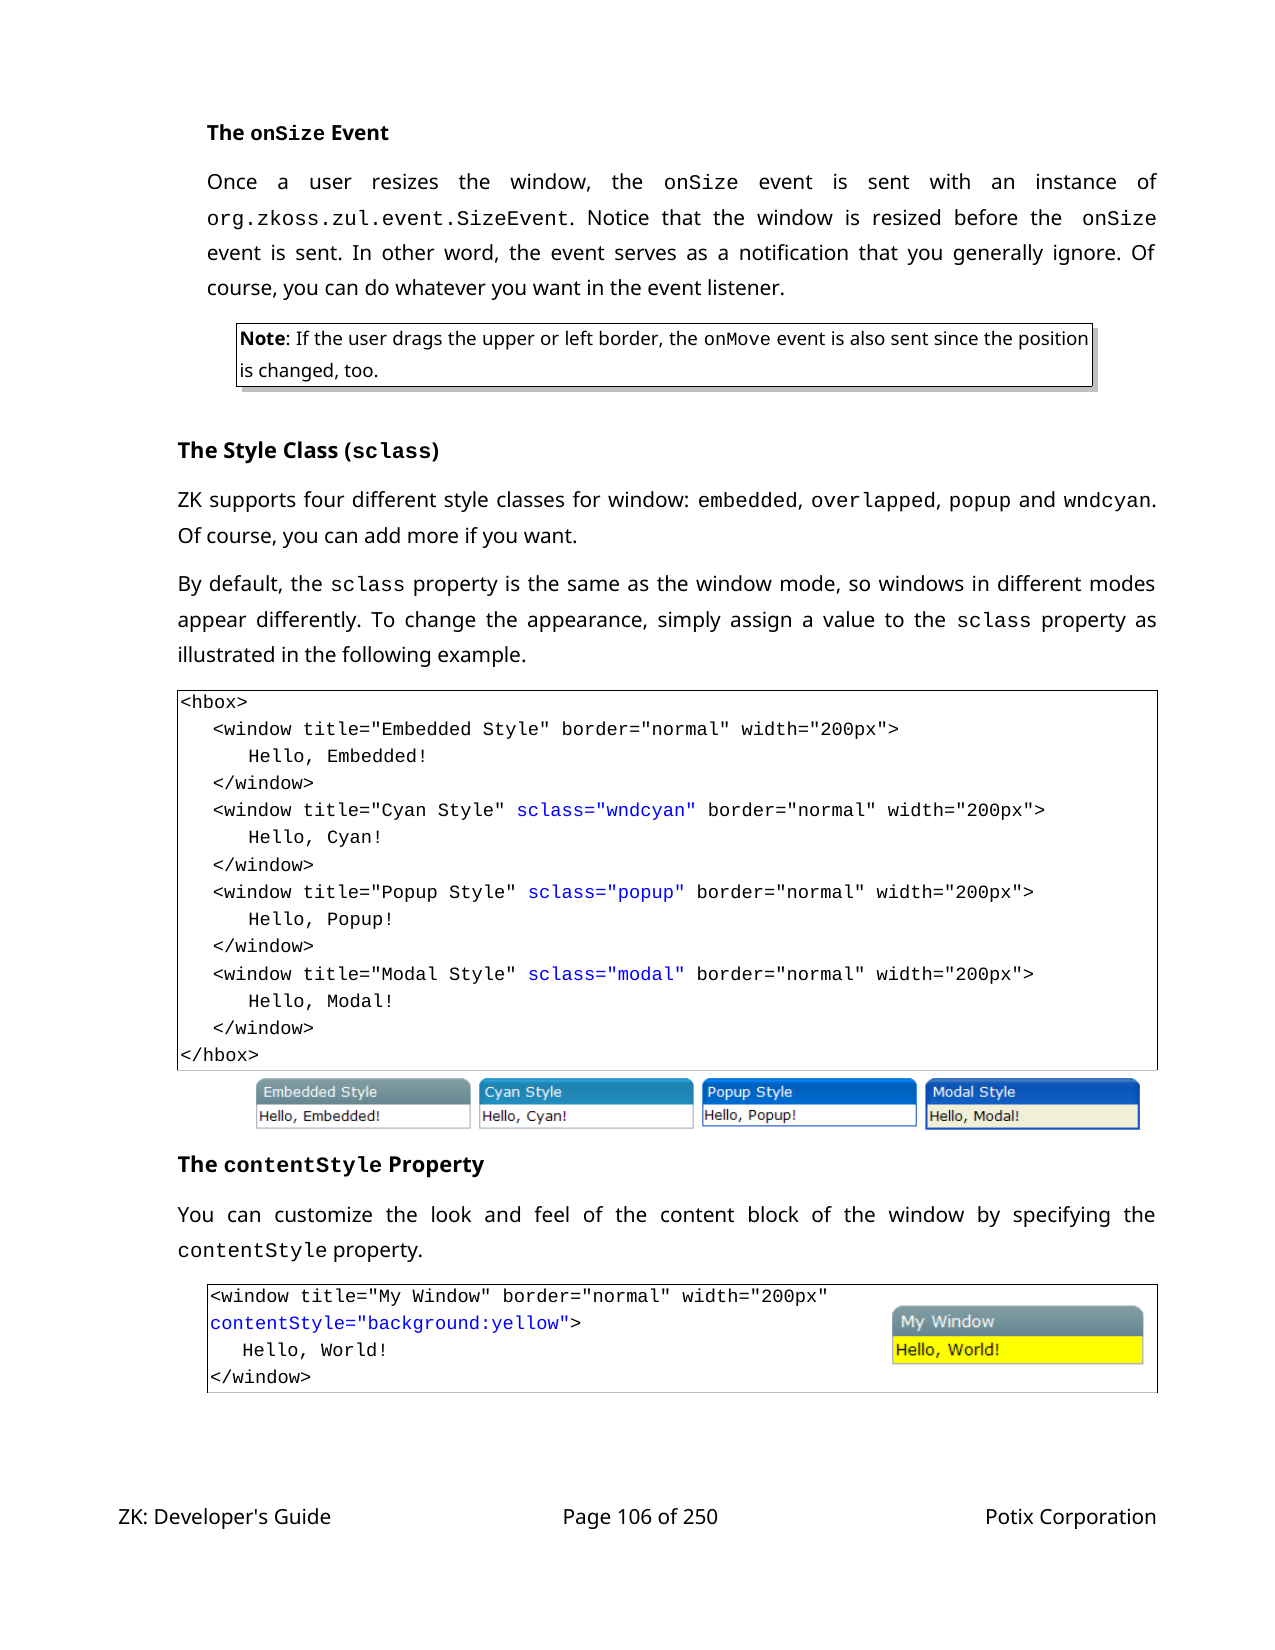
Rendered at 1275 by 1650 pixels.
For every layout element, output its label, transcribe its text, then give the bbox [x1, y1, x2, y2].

text <hbox> [178, 691, 1157, 714]
text </window> [208, 1365, 1157, 1392]
text Note: If the user drags the upper or left border, the onMove event is also sent since the position is changed, too. [237, 324, 1092, 386]
text [1145, 1338, 1157, 1362]
text </hbox> [178, 1043, 1157, 1070]
text Once a user resizes the window, the onSize event is sent with an instance of org.zkoss.zul.event.SizeEvent. Notice that the window is resized before the onSize event is sent. In other word, the event serves as a notification that you generally ignore. Of course, you can do whatever you want in the event listener. [207, 167, 1157, 302]
text <window title="Embedded Style" border="normal" width="200px"> [178, 717, 1157, 741]
text <window title="Modal Style" sclass="modal" border="normal" width="200px"> [178, 961, 1157, 986]
text </window> [178, 771, 1157, 795]
picture [255, 1077, 1141, 1132]
text <window title="Popup Style" sclass="popup" border="normal" width="200px"> [178, 880, 1157, 904]
subtitle The contentStyle Property [177, 1113, 1157, 1179]
text Hello, Modal! [178, 988, 1157, 1013]
subtitle The onSize Event [207, 118, 1157, 147]
text You can customize the look and feel of the content block of the window by specifying the contentStyle property. [177, 1200, 1157, 1264]
picture [891, 1303, 1145, 1367]
subtitle The Style Class (sclass) [177, 434, 1157, 464]
text By default, the sclass property is the same as the window mode, so windows in different modes appear differently. To change the appearance, simply assign a value to the sclass property as illustrated in the following example. [177, 569, 1157, 669]
text </window> [178, 934, 1157, 958]
text </window> [178, 1016, 1157, 1040]
text <window title="My Window" border="normal" width="200px" contentStyle="background:yellow"> [208, 1285, 1157, 1335]
text </window> [178, 853, 1157, 877]
text ZK supports four different style classes for window: embedded, overlapped, popup and wndcyan. Of course, you can add more if you want. [177, 485, 1157, 549]
text <window title="Cyan Style" sclass="wndcyan" border="normal" width="200px"> [178, 798, 1157, 822]
text Hello, Popup! [178, 907, 1157, 931]
text Hello, Embedded! [178, 744, 1157, 768]
text Hello, Cyan! [178, 825, 1157, 850]
text Hello, World! [208, 1338, 891, 1362]
